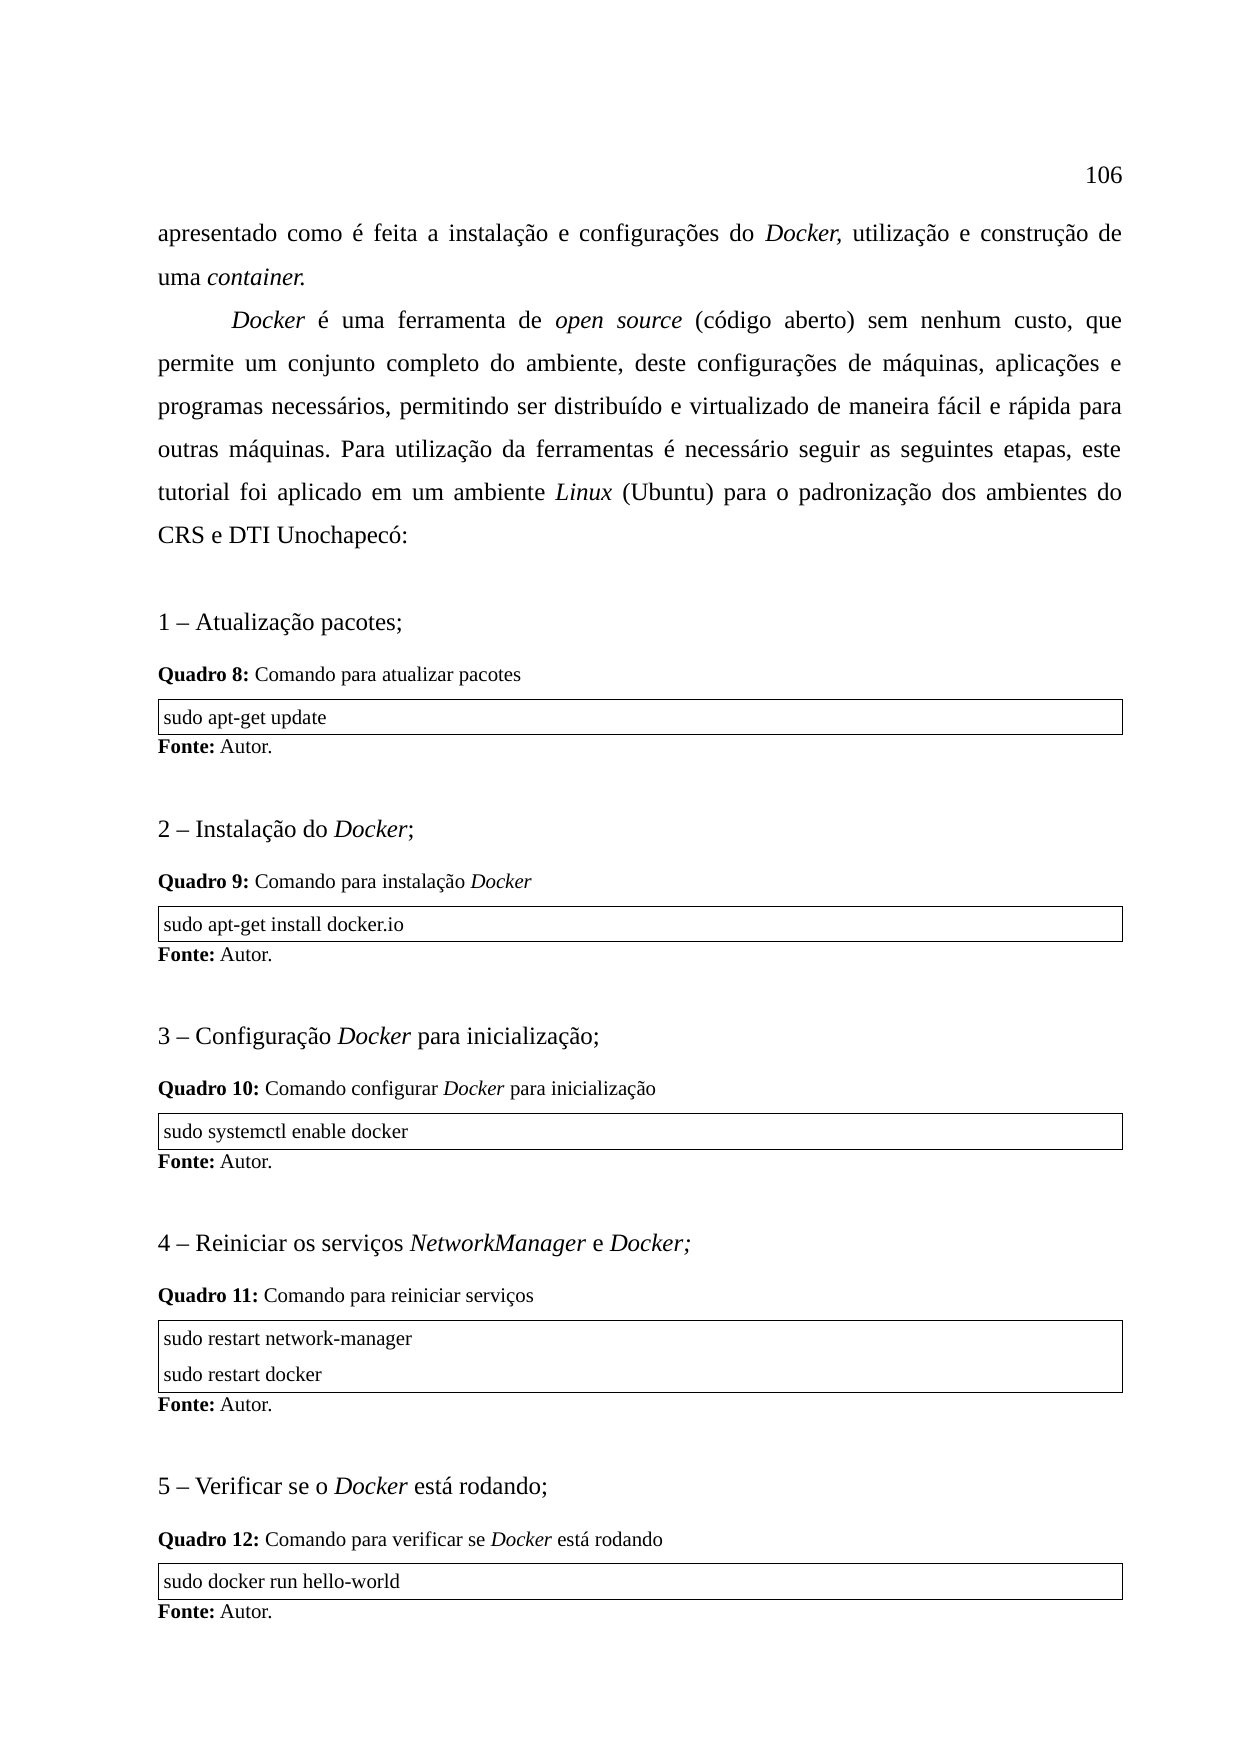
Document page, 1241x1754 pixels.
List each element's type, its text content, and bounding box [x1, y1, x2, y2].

text 4 – Reiniciar os serviços NetworkManager e Docker; [158, 1228, 1122, 1257]
text 5 – Verificar se o Docker está rodando; [158, 1471, 1122, 1500]
text Fonte: Autor. [158, 1150, 1122, 1173]
text 3 – Configuração Docker para inicialização; [158, 1021, 1122, 1049]
table_header sudo apt-get update [159, 700, 1122, 734]
text Fonte: Autor. [158, 1393, 1122, 1416]
text Docker é uma ferramenta de open source (código aberto) sem nenhum custo, que permite um conjunto completo do ambiente, deste configurações de máquinas, aplicações e programas necessários, permitindo ser distribuído e virtualizado de maneira fácil e rápida para outras máquinas. Para utilização da ferramentas é necessário seguir as seguintes etapas, este tutorial foi aplicado em um ambiente Linux (Ubuntu) para o padronização dos ambientes do CRS e DTI Unochapecó: [158, 305, 1122, 549]
text Fonte: Autor. [158, 735, 1122, 758]
text Fonte: Autor. [158, 942, 1122, 966]
text Quadro 11: Comando para reiniciar serviços [158, 1283, 1122, 1307]
table_header sudo restart network-manager sudo restart docker [159, 1321, 1122, 1392]
text 1 – Atualização pacotes; [158, 607, 1122, 635]
text Quadro 12: Comando para verificar se Docker está rodando [158, 1527, 1122, 1551]
text Fonte: Autor. [158, 1600, 1122, 1623]
text Quadro 10: Comando configurar Docker para inicialização [158, 1076, 1122, 1100]
text Quadro 8: Comando para atualizar pacotes [158, 662, 1122, 686]
text Quadro 9: Comando para instalação Docker [158, 869, 1122, 893]
table_header sudo systemctl enable docker [159, 1114, 1122, 1148]
table_header sudo apt-get install docker.io [159, 907, 1122, 941]
text 2 – Instalação do Docker; [158, 814, 1122, 842]
text apresentado como é feita a instalação e configurações do Docker, utilização e construção de uma container. [158, 218, 1122, 290]
table_header sudo docker run hello-world [159, 1564, 1122, 1599]
